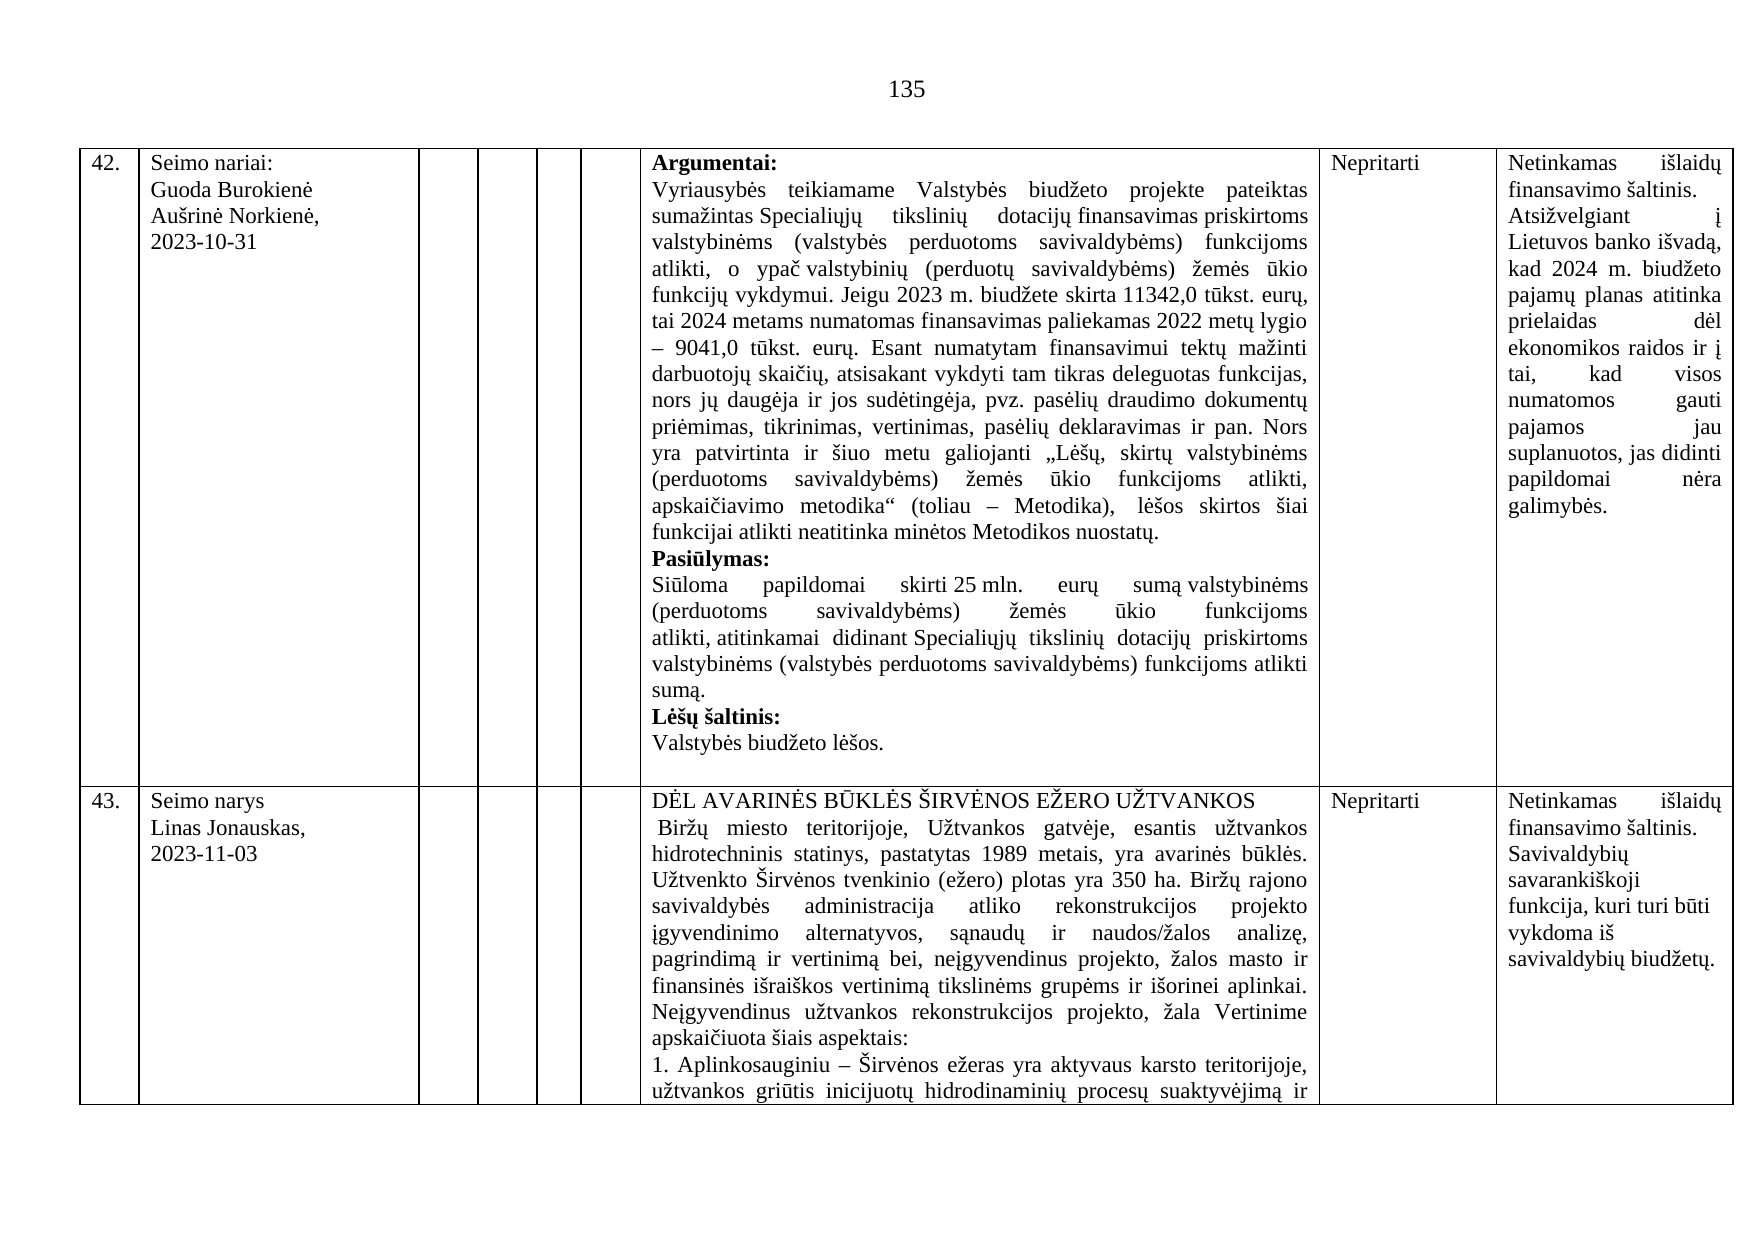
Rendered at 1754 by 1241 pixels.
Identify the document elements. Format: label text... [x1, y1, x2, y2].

table_cell Nepritarti [1320, 149, 1496, 786]
table_cell 42. [81, 149, 138, 786]
table_cell [582, 787, 640, 1103]
table_cell Netinkamas išlaidų finansavimo šaltinis. Savivaldybių savarankiškoji funkcija, kuri turi būti vykdoma iš savivaldybių biudžetų. [1497, 787, 1732, 1103]
table_cell [582, 149, 640, 786]
table_cell Netinkamas išlaidų finansavimo šaltinis. Atsižvelgiant į Lietuvos banko išvadą, kad 2024 m. biudžeto pajamų planas atitinka prielaidas dėl ekonomikos raidos ir į tai, kad visos numatomos gauti pajamos jau suplanuotos, jas didinti papildomai nėra galimybės. [1497, 149, 1732, 786]
table_cell [420, 787, 477, 1103]
table_cell 43. [81, 787, 138, 1103]
table_cell DĖL AVARINĖS BŪKLĖS ŠIRVĖNOS EŽERO UŽTVANKOS Biržų miesto teritorijoje, Užtvankos gatvėje, esantis užtvankos hidrotechninis statinys, pastatytas 1989 metais, yra avarinės būklės. Užtvenkto Širvėnos tvenkinio (ežero) plotas yra 350 ha. Biržų rajono savivaldybės administracija atliko rekonstrukcijos projekto įgyvendinimo alternatyvos, sąnaudų ir naudos/žalos analizę, pagrindimą ir vertinimą bei, neįgyvendinus projekto, žalos masto ir finansinės išraiškos vertinimą tikslinėms grupėms ir išorinei aplinkai. Neįgyvendinus užtvankos rekonstrukcijos projekto, žala Vertinime apskaičiuota šiais aspektais: 1. Aplinkosauginiu – Širvėnos ežeras yra aktyvaus karsto teritorijoje, užtvankos griūtis inicijuotų hidrodinaminių procesų suaktyvėjimą ir [641, 787, 1319, 1103]
table_cell Seimo narys Linas Jonauskas, 2023-11-03 [140, 787, 418, 1103]
table_cell Seimo nariai: Guoda Burokienė Aušrinė Norkienė, 2023-10-31 [140, 149, 418, 786]
table_cell [479, 787, 536, 1103]
table_cell Argumentai: Vyriausybės teikiamame Valstybės biudžeto projekte pateiktas sumažintas Specialiųjų tikslinių dotacijų finansavimas priskirtoms valstybinėms (valstybės perduotoms savivaldybėms) funkcijoms atlikti, o ypač valstybinių (perduotų savivaldybėms) žemės ūkio funkcijų vykdymui. Jeigu 2023 m. biudžete skirta 11342,0 tūkst. eurų, tai 2024 metams numatomas finansavimas paliekamas 2022 metų lygio – 9041,0 tūkst. eurų. Esant numatytam finansavimui tektų mažinti darbuotojų skaičių, atsisakant vykdyti tam tikras deleguotas funkcijas, nors jų daugėja ir jos sudėtingėja, pvz. pasėlių draudimo dokumentų priėmimas, tikrinimas, vertinimas, pasėlių deklaravimas ir pan. Nors yra patvirtinta ir šiuo metu galiojanti „Lėšų, skirtų valstybinėms (perduotoms savivaldybėms) žemės ūkio funkcijoms atlikti, apskaičiavimo metodika“ (toliau – Metodika), lėšos skirtos šiai funkcijai atlikti neatitinka minėtos Metodikos nuostatų. Pasiūlymas: Siūloma papildomai skirti 25 mln. eurų sumą valstybinėms (perduotoms savivaldybėms) žemės ūkio funkcijoms atlikti, atitinkamai didinant Specialiųjų tikslinių dotacijų priskirtoms valstybinėms (valstybės perduotoms savivaldybėms) funkcijoms atlikti sumą. Lėšų šaltinis: Valstybės biudžeto lėšos. [641, 149, 1319, 786]
table_cell [538, 787, 580, 1103]
table_cell Nepritarti [1320, 787, 1496, 1103]
table_cell [420, 149, 477, 786]
table_cell [479, 149, 536, 786]
table_cell [538, 149, 580, 786]
